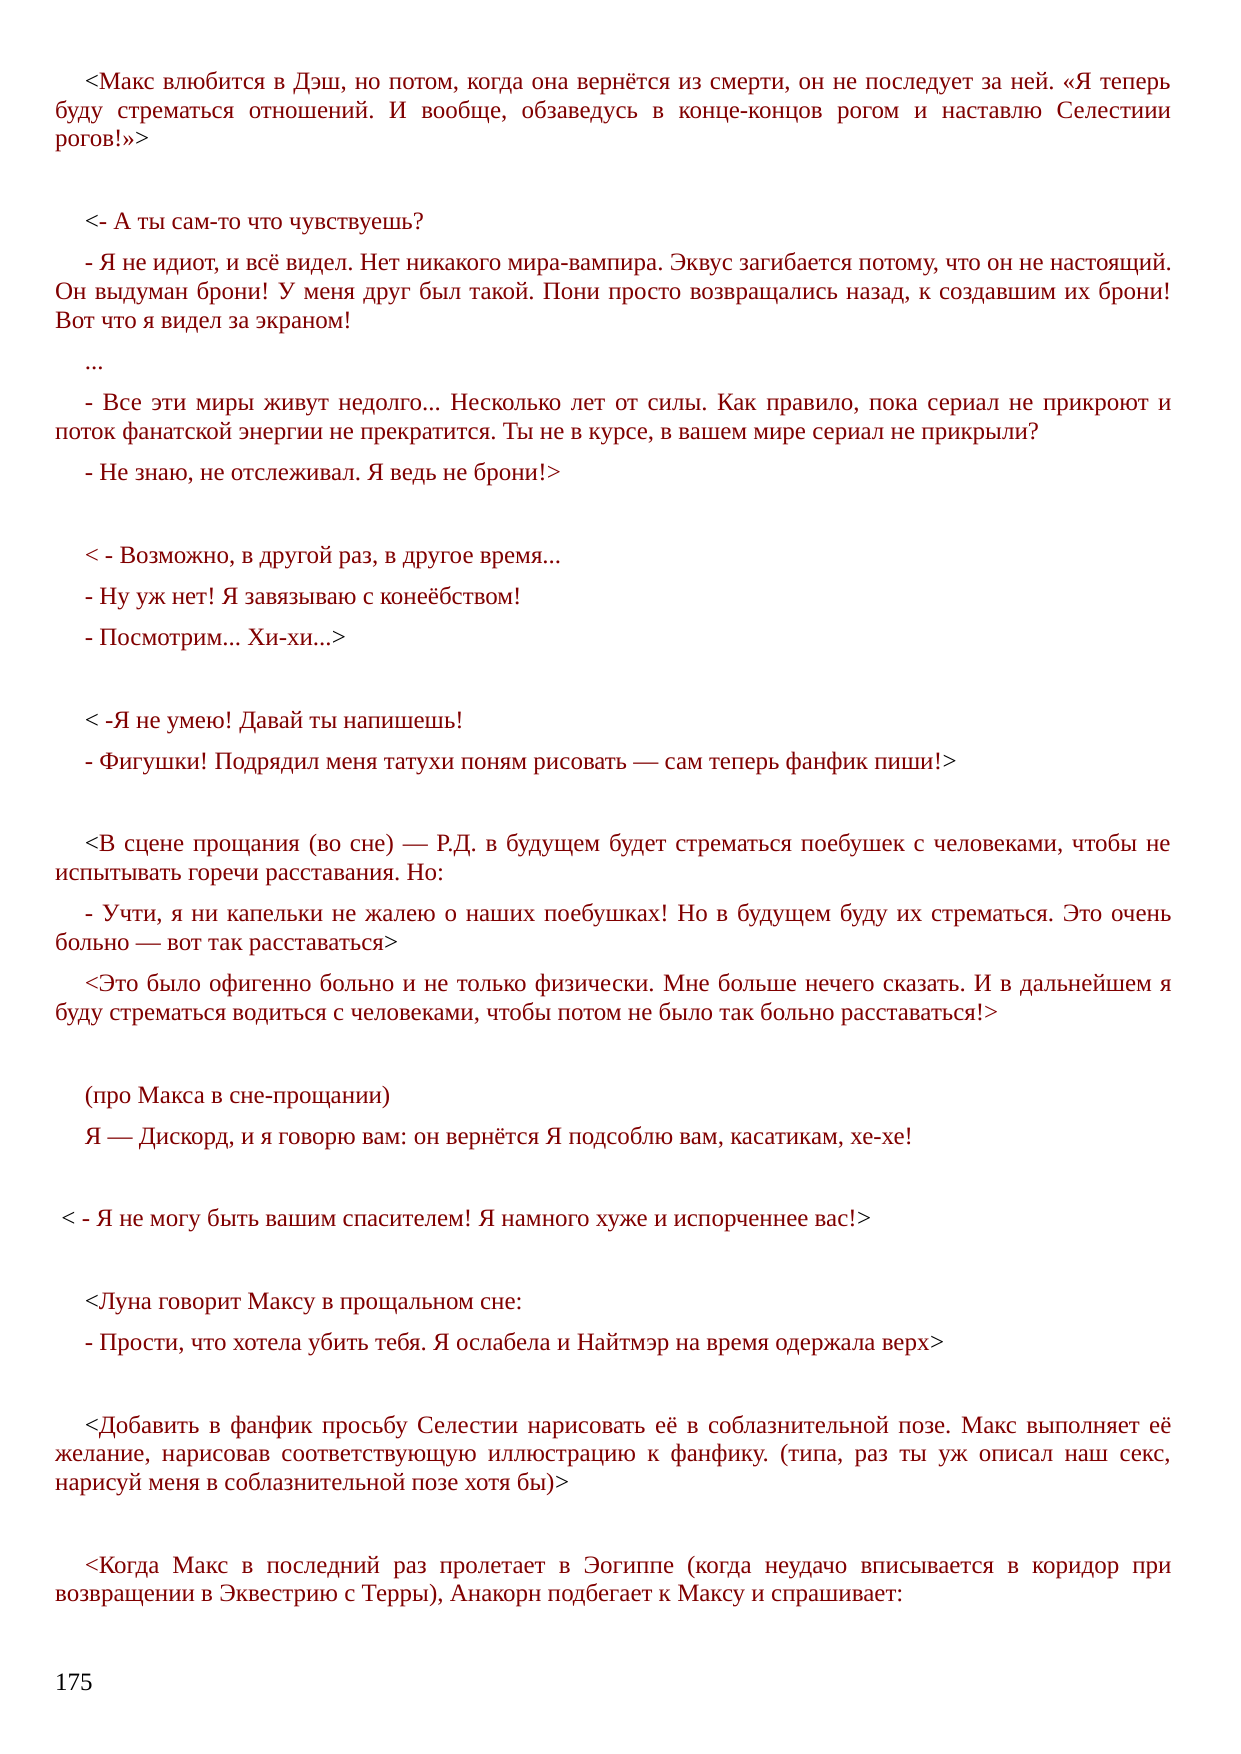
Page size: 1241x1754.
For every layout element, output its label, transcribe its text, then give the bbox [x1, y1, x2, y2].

text - Все эти миры живут недолго... Несколько лет от силы. Как правило, пока сериал не прикроют и поток фанатской энергии не прекратится. Ты не в курсе, в вашем мире сериал не прикрыли? [55, 387, 1173, 445]
text (про Макса в сне-прощании) [55, 1080, 1173, 1108]
text < -Я не умею! Давай ты напишешь! [55, 705, 1173, 733]
text - Ну уж нет! Я завязываю с конеёбством! [55, 581, 1173, 610]
text <Добавить в фанфик просьбу Селестии нарисовать её в соблазнительной позе. Макс выполняет её желание, нарисовав соответствующую иллюстрацию к фанфику. (типа, раз ты уж описал наш секс, нарисуй меня в соблазнительной позе хотя бы)> [55, 1410, 1173, 1496]
text <Это было офигенно больно и не только физически. Мне больше нечего сказать. И в дальнейшем я буду стрематься водиться с человеками, чтобы потом не было так больно расставаться!> [55, 968, 1173, 1026]
text <Луна говорит Максу в прощальном сне: [55, 1286, 1173, 1315]
text - Посмотрим... Хи-хи...> [55, 622, 1173, 651]
text < - Возможно, в другой раз, в другое время... [55, 540, 1173, 568]
text <Макс влюбится в Дэш, но потом, когда она вернётся из смерти, он не последует за ней. «Я теперь буду стрематься отношений. И вообще, обзаведусь в конце-концов рогом и наставлю Селестиии рогов!»> [55, 66, 1173, 152]
text Я — Дискорд, и я говорю вам: он вернётся Я подсоблю вам, касатикам, хе-хе! [55, 1121, 1173, 1150]
text - Учти, я ни капельки не жалею о наших поебушках! Но в будущем буду их стрематься. Это очень больно — вот так расставаться> [55, 898, 1173, 956]
text <- А ты сам-то что чувствуешь? [55, 206, 1173, 235]
text - Я не идиот, и всё видел. Нет никакого мира-вампира. Эквус загибается потому, что он не настоящий. Он выдуман брони! У меня друг был такой. Пони просто возвращались назад, к создавшим их брони! Вот что я видел за экраном! [55, 247, 1173, 333]
text <Когда Макс в последний раз пролетает в Эогиппе (когда неудачо вписывается в коридор при возвращении в Эквестрию с Терры), Анакорн подбегает к Максу и спрашивает: [55, 1550, 1173, 1607]
text - Прости, что хотела убить тебя. Я ослабела и Найтмэр на время одержала верх> [55, 1327, 1173, 1356]
text - Не знаю, не отслеживал. Я ведь не брони!> [55, 457, 1173, 486]
text ... [55, 346, 1173, 375]
text - Фигушки! Подрядил меня татухи поням рисовать — сам теперь фанфик пиши!> [55, 746, 1173, 775]
text < - Я не могу быть вашим спасителем! Я намного хуже и испорченнее вас!> [55, 1203, 1173, 1232]
text <В сцене прощания (во сне) — Р.Д. в будущем будет стрематься поебушек с человеками, чтобы не испытывать горечи расставания. Но: [55, 828, 1173, 886]
